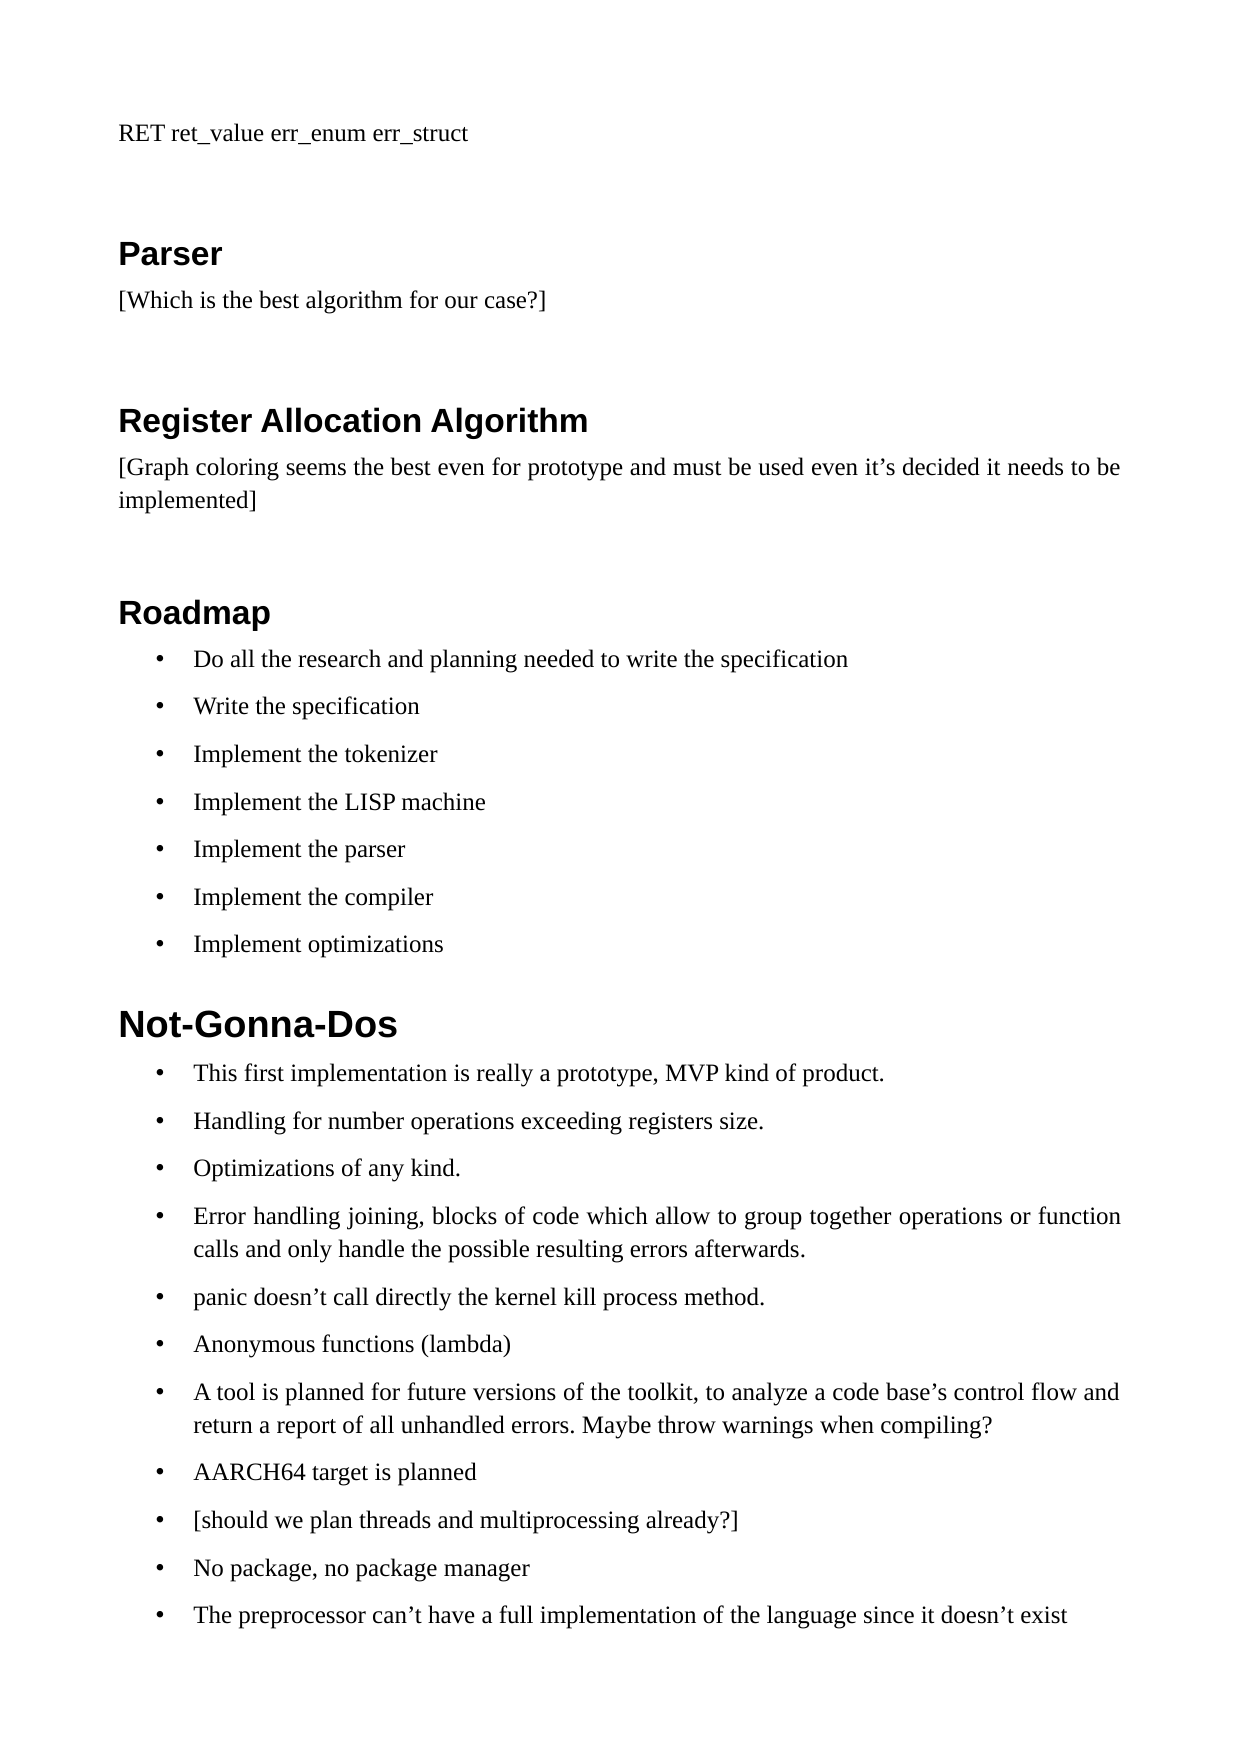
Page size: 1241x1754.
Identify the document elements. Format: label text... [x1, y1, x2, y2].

text [Which is the best algorithm for our case?] [118, 285, 1122, 314]
subtitle Not-Gonna-Dos [118, 1002, 1122, 1046]
list Implement the tokenizer [156, 739, 1122, 768]
text [Graph coloring seems the best even for prototype and must be used even it’s decided it needs to be implemented] [118, 452, 1122, 514]
list Implement the compiler [156, 882, 1122, 911]
list This first implementation is really a prototype, MVP kind of product. [156, 1058, 1122, 1087]
list [should we plan threads and multiprocessing already?] [156, 1505, 1122, 1534]
list Write the specification [156, 691, 1122, 720]
list A tool is planned for future versions of the toolkit, to analyze a code base’s control flow and return a report of all unhandled errors. Maybe throw warnings when compiling? [156, 1377, 1122, 1438]
list Anonymous functions (lambda) [156, 1329, 1122, 1358]
list AARCH64 target is planned [156, 1457, 1122, 1486]
list Implement the parser [156, 834, 1122, 863]
list Implement optimizations [156, 929, 1122, 958]
list Optimizations of any kind. [156, 1153, 1122, 1182]
list No package, no package manager [156, 1553, 1122, 1581]
list Handling for number operations exceeding registers size. [156, 1106, 1122, 1134]
text RET ret_value err_enum err_struct [118, 118, 1122, 147]
list panic doesn’t call directly the kernel kill process method. [156, 1282, 1122, 1310]
list The preprocessor can’t have a full implementation of the language since it doesn’t exist [156, 1600, 1122, 1629]
list Implement the LISP machine [156, 787, 1122, 815]
subtitle Register Allocation Algorithm [118, 401, 1122, 440]
list Error handling joining, blocks of code which allow to group together operations or function calls and only handle the possible resulting errors afterwards. [156, 1201, 1122, 1263]
list Do all the research and planning needed to write the specification [156, 644, 1122, 672]
subtitle Roadmap [118, 554, 1122, 631]
subtitle Parser [118, 234, 1122, 273]
